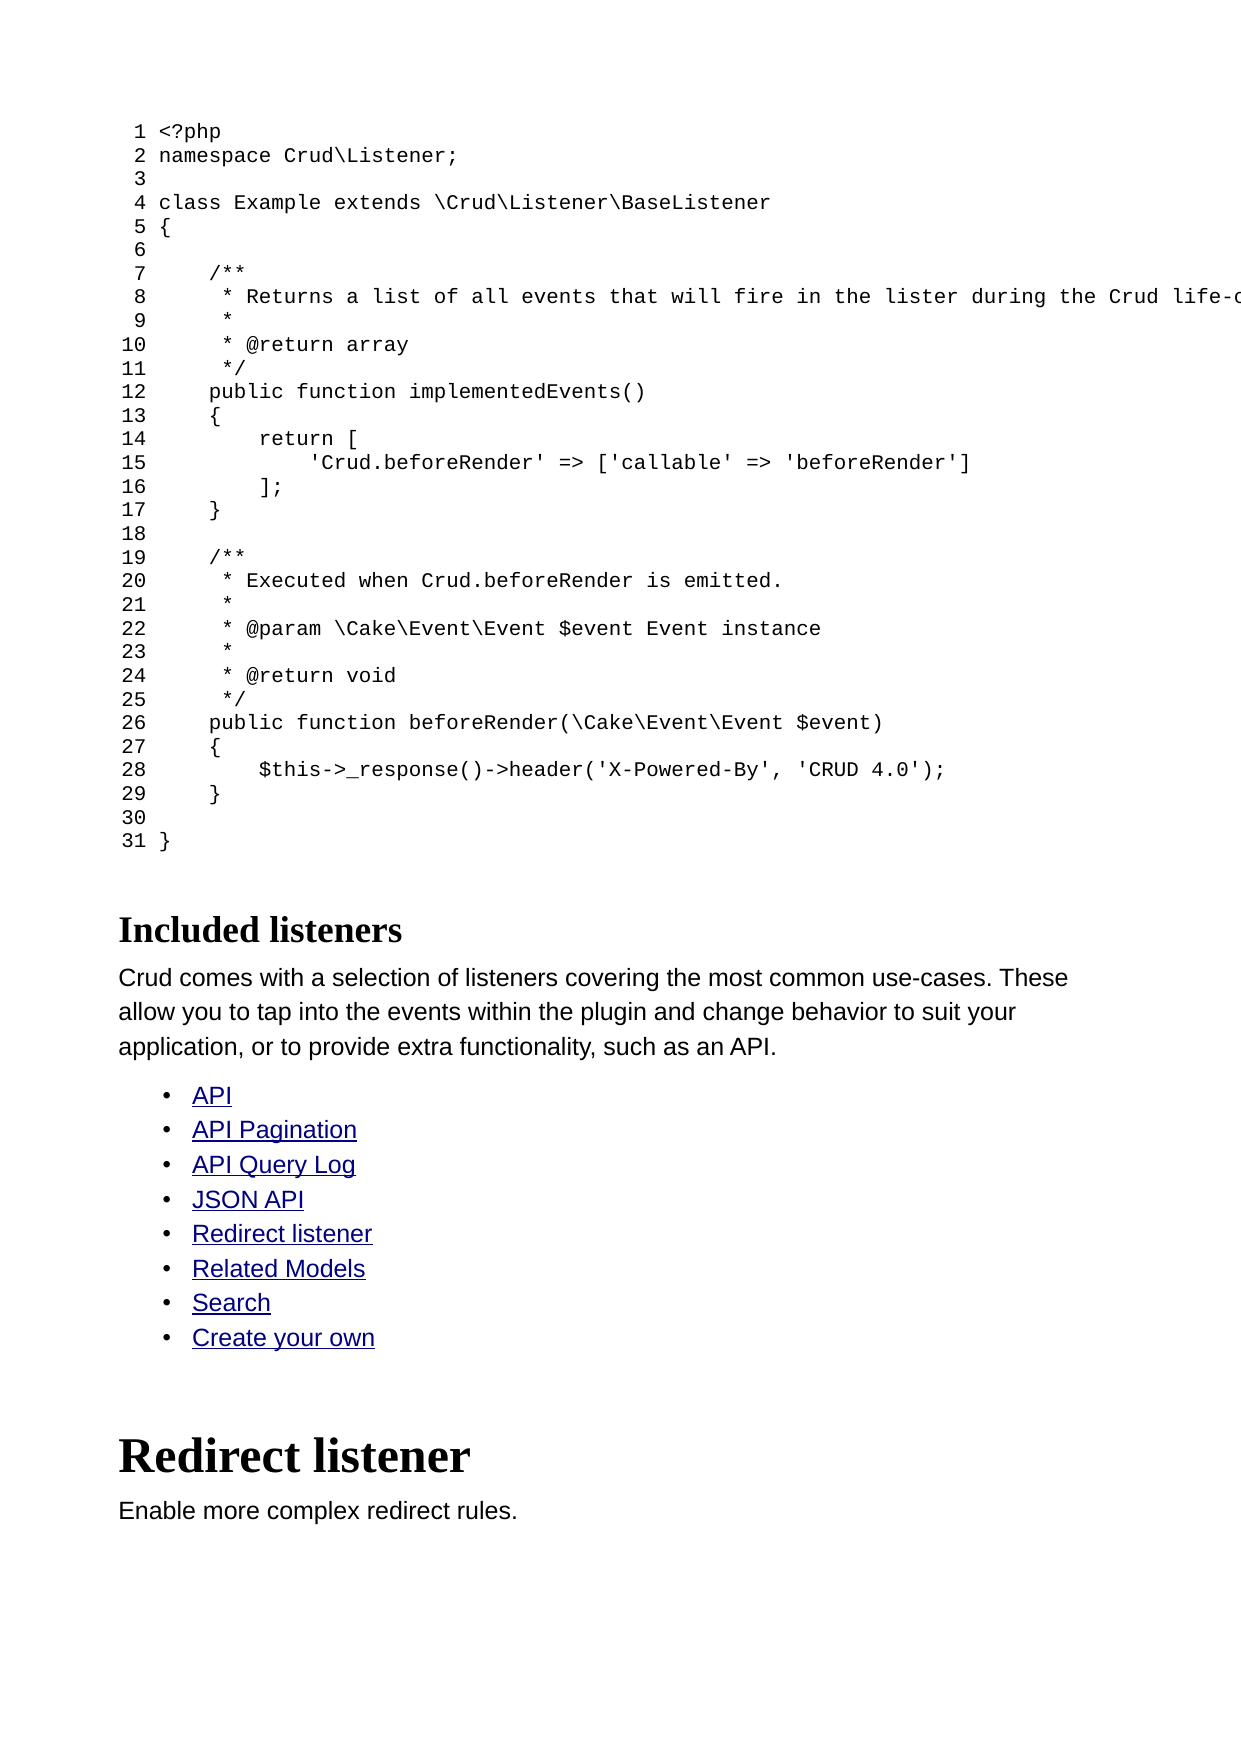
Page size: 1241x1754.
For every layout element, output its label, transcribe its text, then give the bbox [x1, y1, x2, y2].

list JSON API [162, 1185, 1122, 1213]
table_header <?php namespace Crud\Listener; class Example extends \Crud\Listener\BaseListener { /** * Returns a list of all events that will fire in the lister during the Crud life-cycle. * * @return array */ public function implementedEvents() { return [ 'Crud.beforeRender' => ['callable' => 'beforeRender'] ]; } /** * Executed when Crud.beforeRender is emitted. * * @param \Cake\Event\Event $event Event instance * * @return void */ public function beforeRender(\Cake\Event\Event $event) { $this->_response()->header('X-Powered-By', 'CRUD 4.0'); } } [156, 118, 1240, 886]
list Create your own [162, 1323, 1122, 1352]
subtitle Included listeners [118, 907, 1122, 950]
list Search [162, 1288, 1122, 1317]
list Redirect listener [162, 1219, 1122, 1248]
list API Pagination [162, 1116, 1122, 1144]
subtitle Redirect listener [118, 1426, 1122, 1483]
list Related Models [162, 1254, 1122, 1283]
list API [162, 1081, 1122, 1110]
table_header 1 2 3 4 5 6 7 8 9 10 11 12 13 14 15 16 17 18 19 20 21 22 23 24 25 26 27 28 29 30 31 [118, 118, 156, 886]
text Enable more complex redirect rules. [118, 1496, 1122, 1525]
list API Query Log [162, 1150, 1122, 1179]
text Crud comes with a selection of listeners covering the most common use-cases. These allow you to tap into the events within the plugin and change behavior to suit your application, or to provide extra functionality, such as an API. [118, 963, 1122, 1061]
